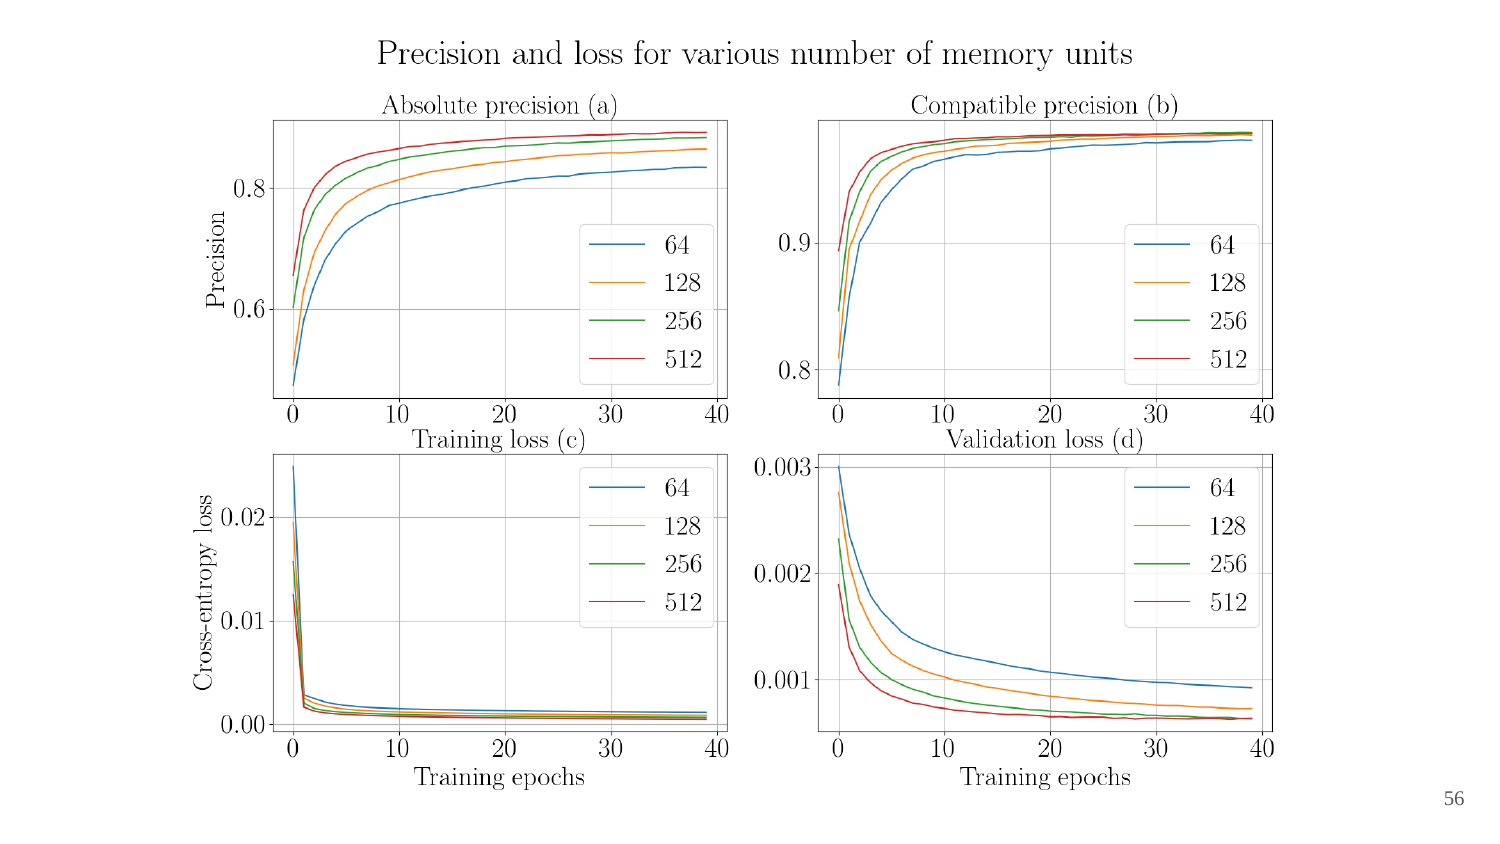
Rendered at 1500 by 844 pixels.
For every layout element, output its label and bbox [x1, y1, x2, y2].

slide_number [1389, 764, 1480, 830]
picture [111, 24, 1401, 819]
